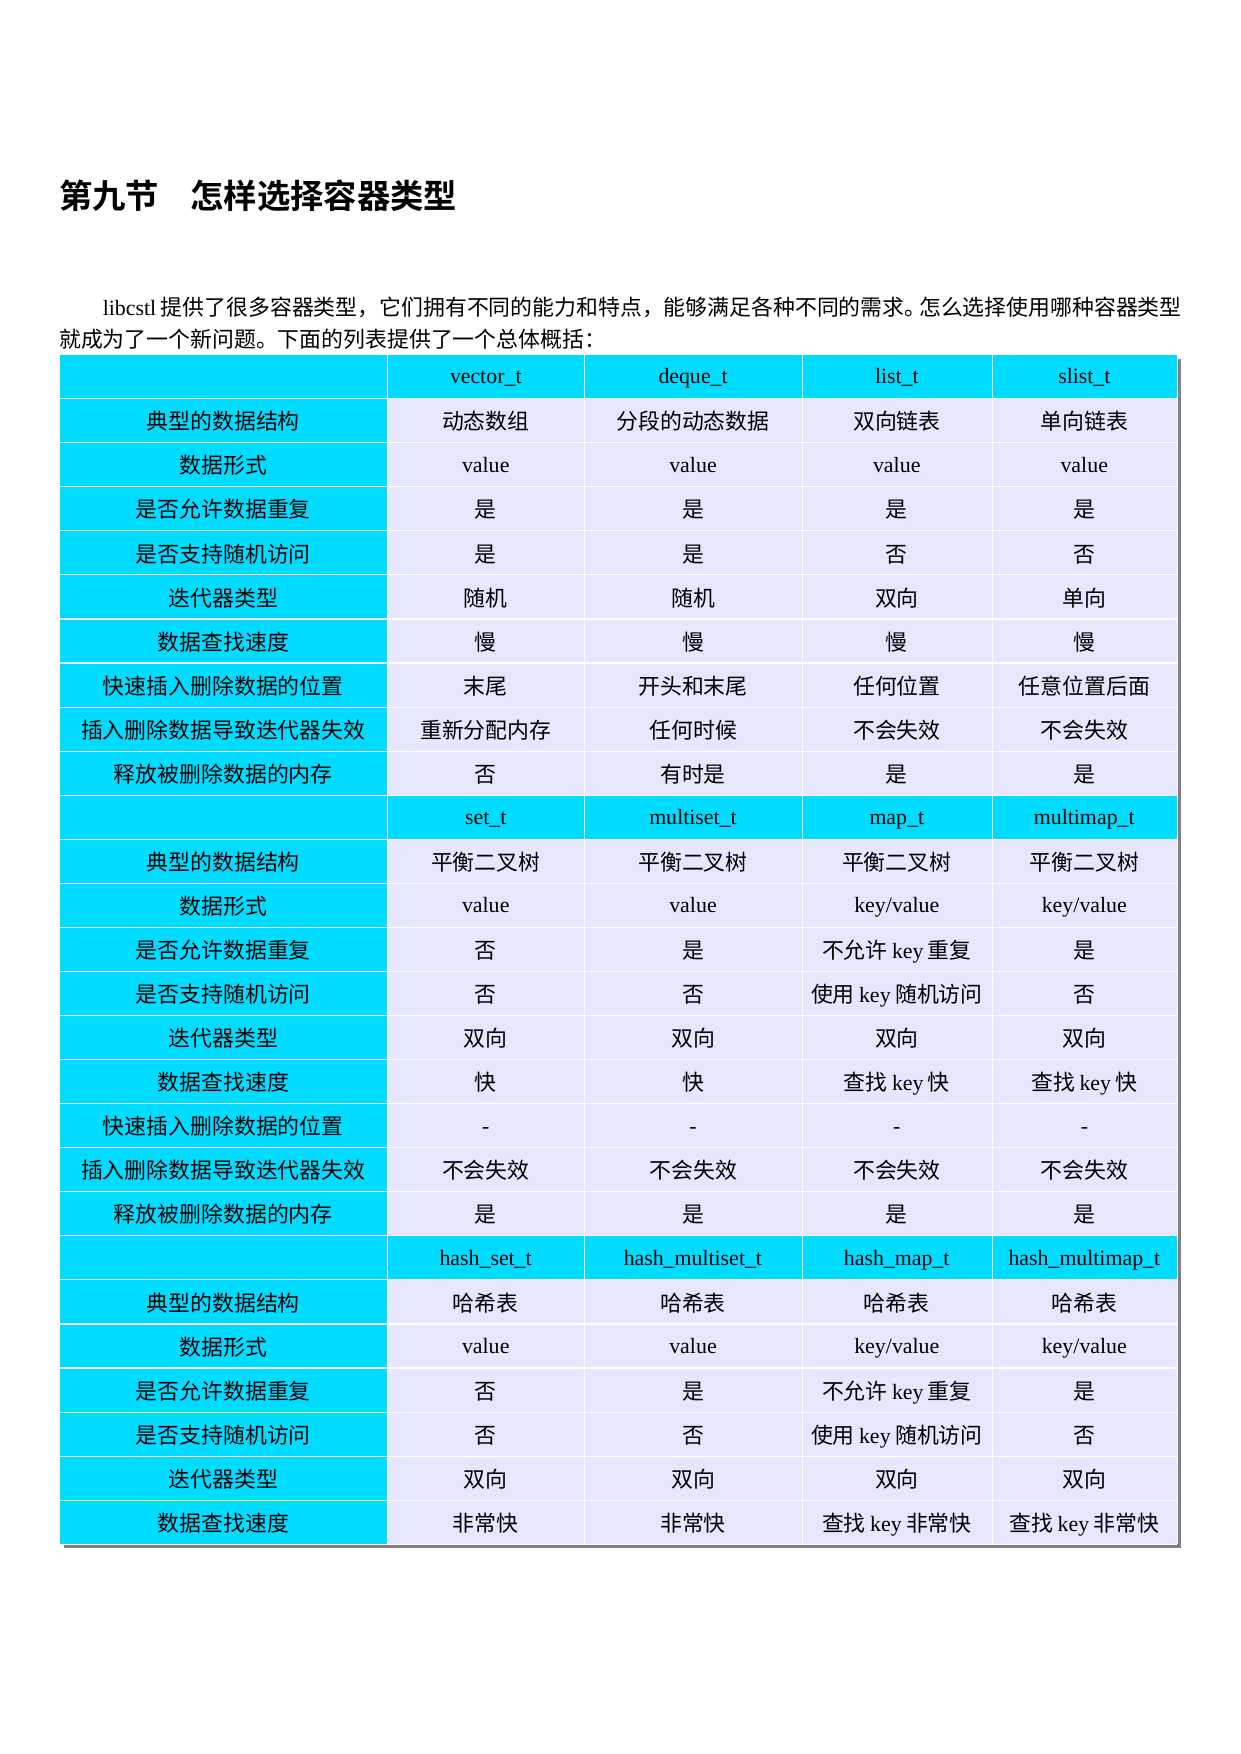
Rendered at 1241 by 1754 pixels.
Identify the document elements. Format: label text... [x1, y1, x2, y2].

table_cell 双向 [993, 1016, 1177, 1059]
table_cell 典型的数据结构 [60, 840, 387, 883]
table_cell 数据查找速度 [60, 1060, 387, 1103]
table_cell 慢 [993, 620, 1177, 662]
table_cell 是 [993, 928, 1177, 971]
table_cell set_t [388, 796, 584, 839]
table_cell 是 [585, 928, 802, 971]
table_cell 有时是 [585, 752, 802, 795]
table_cell 平衡二叉树 [585, 840, 802, 883]
table_cell 是否允许数据重复 [60, 928, 387, 971]
table_cell 不会失效 [803, 1148, 992, 1191]
table_cell hash_multimap_t [993, 1236, 1177, 1279]
table_cell 非常快 [585, 1501, 802, 1544]
table_cell key/value [993, 884, 1177, 927]
table_cell 是 [993, 487, 1177, 530]
table_cell 慢 [803, 620, 992, 662]
table_cell key/value [803, 884, 992, 927]
table_cell 数据形式 [60, 884, 387, 927]
table_cell 平衡二叉树 [388, 840, 584, 883]
table_cell 是 [803, 487, 992, 530]
table_cell 是 [803, 752, 992, 795]
table_cell 是否允许数据重复 [60, 1369, 387, 1412]
table_cell 双向 [585, 1457, 802, 1500]
table_cell 是 [585, 1369, 802, 1412]
table_cell 双向 [388, 1016, 584, 1059]
table_cell 否 [388, 752, 584, 795]
table_cell - [993, 1104, 1177, 1147]
table_cell 是 [388, 1192, 584, 1235]
table_cell 使用key随机访问 [803, 972, 992, 1015]
table_cell 查找key快 [993, 1060, 1177, 1103]
table_cell 动态数组 [388, 399, 584, 442]
table_cell 单向链表 [993, 399, 1177, 442]
table_cell 任何位置 [803, 664, 992, 707]
table_cell 末尾 [388, 664, 584, 707]
table_cell 否 [993, 531, 1177, 574]
table_cell 典型的数据结构 [60, 399, 387, 442]
table_cell [60, 1236, 387, 1279]
table_cell 是 [388, 487, 584, 530]
table_cell 插入删除数据导致迭代器失效 [60, 708, 387, 751]
table_cell map_t [803, 796, 992, 839]
table_cell 使用key随机访问 [803, 1413, 992, 1456]
table_cell 双向 [803, 1457, 992, 1500]
table_cell value [585, 443, 802, 486]
table_cell 随机 [388, 575, 584, 618]
table_cell 是 [803, 1192, 992, 1235]
table_cell - [803, 1104, 992, 1147]
table_cell 迭代器类型 [60, 1457, 387, 1500]
table_header deque_t [585, 355, 802, 398]
table_cell 否 [388, 1413, 584, 1456]
table_cell - [388, 1104, 584, 1147]
table_cell 是否支持随机访问 [60, 972, 387, 1015]
table_header vector_t [388, 355, 584, 398]
table_cell 双向 [993, 1457, 1177, 1500]
table_cell 否 [388, 972, 584, 1015]
table_cell 随机 [585, 575, 802, 618]
table_cell 不会失效 [388, 1148, 584, 1191]
table_cell value [993, 443, 1177, 486]
table_cell 数据查找速度 [60, 1501, 387, 1544]
table_cell 是 [585, 487, 802, 530]
table_cell 双向 [803, 575, 992, 618]
table_cell 快 [388, 1060, 584, 1103]
table_cell 开头和末尾 [585, 664, 802, 707]
table_cell 否 [993, 972, 1177, 1015]
table_cell 否 [388, 1369, 584, 1412]
table_cell hash_set_t [388, 1236, 584, 1279]
table_cell value [388, 1325, 584, 1367]
table_cell hash_map_t [803, 1236, 992, 1279]
table_cell 是否支持随机访问 [60, 1413, 387, 1456]
table_cell 不会失效 [803, 708, 992, 751]
table_cell value [388, 443, 584, 486]
table_cell - [585, 1104, 802, 1147]
table_cell 双向 [803, 1016, 992, 1059]
table_cell 平衡二叉树 [993, 840, 1177, 883]
table_cell 迭代器类型 [60, 575, 387, 618]
table_cell 不会失效 [993, 708, 1177, 751]
table_cell 任何时候 [585, 708, 802, 751]
table_cell 否 [585, 1413, 802, 1456]
table_cell multimap_t [993, 796, 1177, 839]
table_cell 双向 [388, 1457, 584, 1500]
table_cell 是 [993, 1192, 1177, 1235]
table_cell key/value [993, 1325, 1177, 1367]
table_cell 重新分配内存 [388, 708, 584, 751]
table_cell 是 [388, 531, 584, 574]
table_cell 不允许key重复 [803, 1369, 992, 1412]
table_header list_t [803, 355, 992, 398]
table_cell 哈希表 [585, 1280, 802, 1323]
table_cell 迭代器类型 [60, 1016, 387, 1059]
table_cell 查找key非常快 [803, 1501, 992, 1544]
table_cell value [388, 884, 584, 927]
table_cell 慢 [585, 620, 802, 662]
table_cell 查找key非常快 [993, 1501, 1177, 1544]
table_cell 是否支持随机访问 [60, 531, 387, 574]
table_cell 平衡二叉树 [803, 840, 992, 883]
table_cell 分段的动态数据 [585, 399, 802, 442]
table_cell hash_multiset_t [585, 1236, 802, 1279]
table_cell 双向链表 [803, 399, 992, 442]
table_cell 快速插入删除数据的位置 [60, 1104, 387, 1147]
table_cell 哈希表 [388, 1280, 584, 1323]
table_cell 释放被删除数据的内存 [60, 1192, 387, 1235]
table_cell value [585, 884, 802, 927]
table_cell value [803, 443, 992, 486]
table_cell 快速插入删除数据的位置 [60, 664, 387, 707]
table_cell 否 [803, 531, 992, 574]
text libcstl提供了很多容器类型，它们拥有不同的能力和特点，能够满足各种不同的需求。怎么选择使用哪种容器类型就成为了一个新问题。下面的列表提供了一个总体概括： [59, 289, 1181, 354]
table_cell 是 [993, 752, 1177, 795]
table_cell 数据形式 [60, 443, 387, 486]
table_cell 数据形式 [60, 1325, 387, 1367]
table_cell 是否允许数据重复 [60, 487, 387, 530]
table_cell 双向 [585, 1016, 802, 1059]
table_cell 查找key快 [803, 1060, 992, 1103]
table_cell 任意位置后面 [993, 664, 1177, 707]
table_cell 不会失效 [585, 1148, 802, 1191]
table_cell value [585, 1325, 802, 1367]
table_cell 否 [388, 928, 584, 971]
table_cell 哈希表 [803, 1280, 992, 1323]
table_cell 典型的数据结构 [60, 1280, 387, 1323]
table_header [60, 355, 387, 398]
table_cell 非常快 [388, 1501, 584, 1544]
table_header slist_t [993, 355, 1177, 398]
table_cell 是 [993, 1369, 1177, 1412]
table_cell 哈希表 [993, 1280, 1177, 1323]
subtitle 怎样选择容器类型 [59, 162, 1181, 227]
table_cell 是 [585, 531, 802, 574]
table_cell key/value [803, 1325, 992, 1367]
table_cell 慢 [388, 620, 584, 662]
table_cell 数据查找速度 [60, 620, 387, 662]
table_cell 不允许key重复 [803, 928, 992, 971]
table_cell 否 [993, 1413, 1177, 1456]
table_cell 是 [585, 1192, 802, 1235]
table_cell 插入删除数据导致迭代器失效 [60, 1148, 387, 1191]
table_cell 快 [585, 1060, 802, 1103]
table_cell 释放被删除数据的内存 [60, 752, 387, 795]
table_cell [60, 796, 387, 839]
table_cell 否 [585, 972, 802, 1015]
table_cell 不会失效 [993, 1148, 1177, 1191]
table_cell multiset_t [585, 796, 802, 839]
table_cell 单向 [993, 575, 1177, 618]
